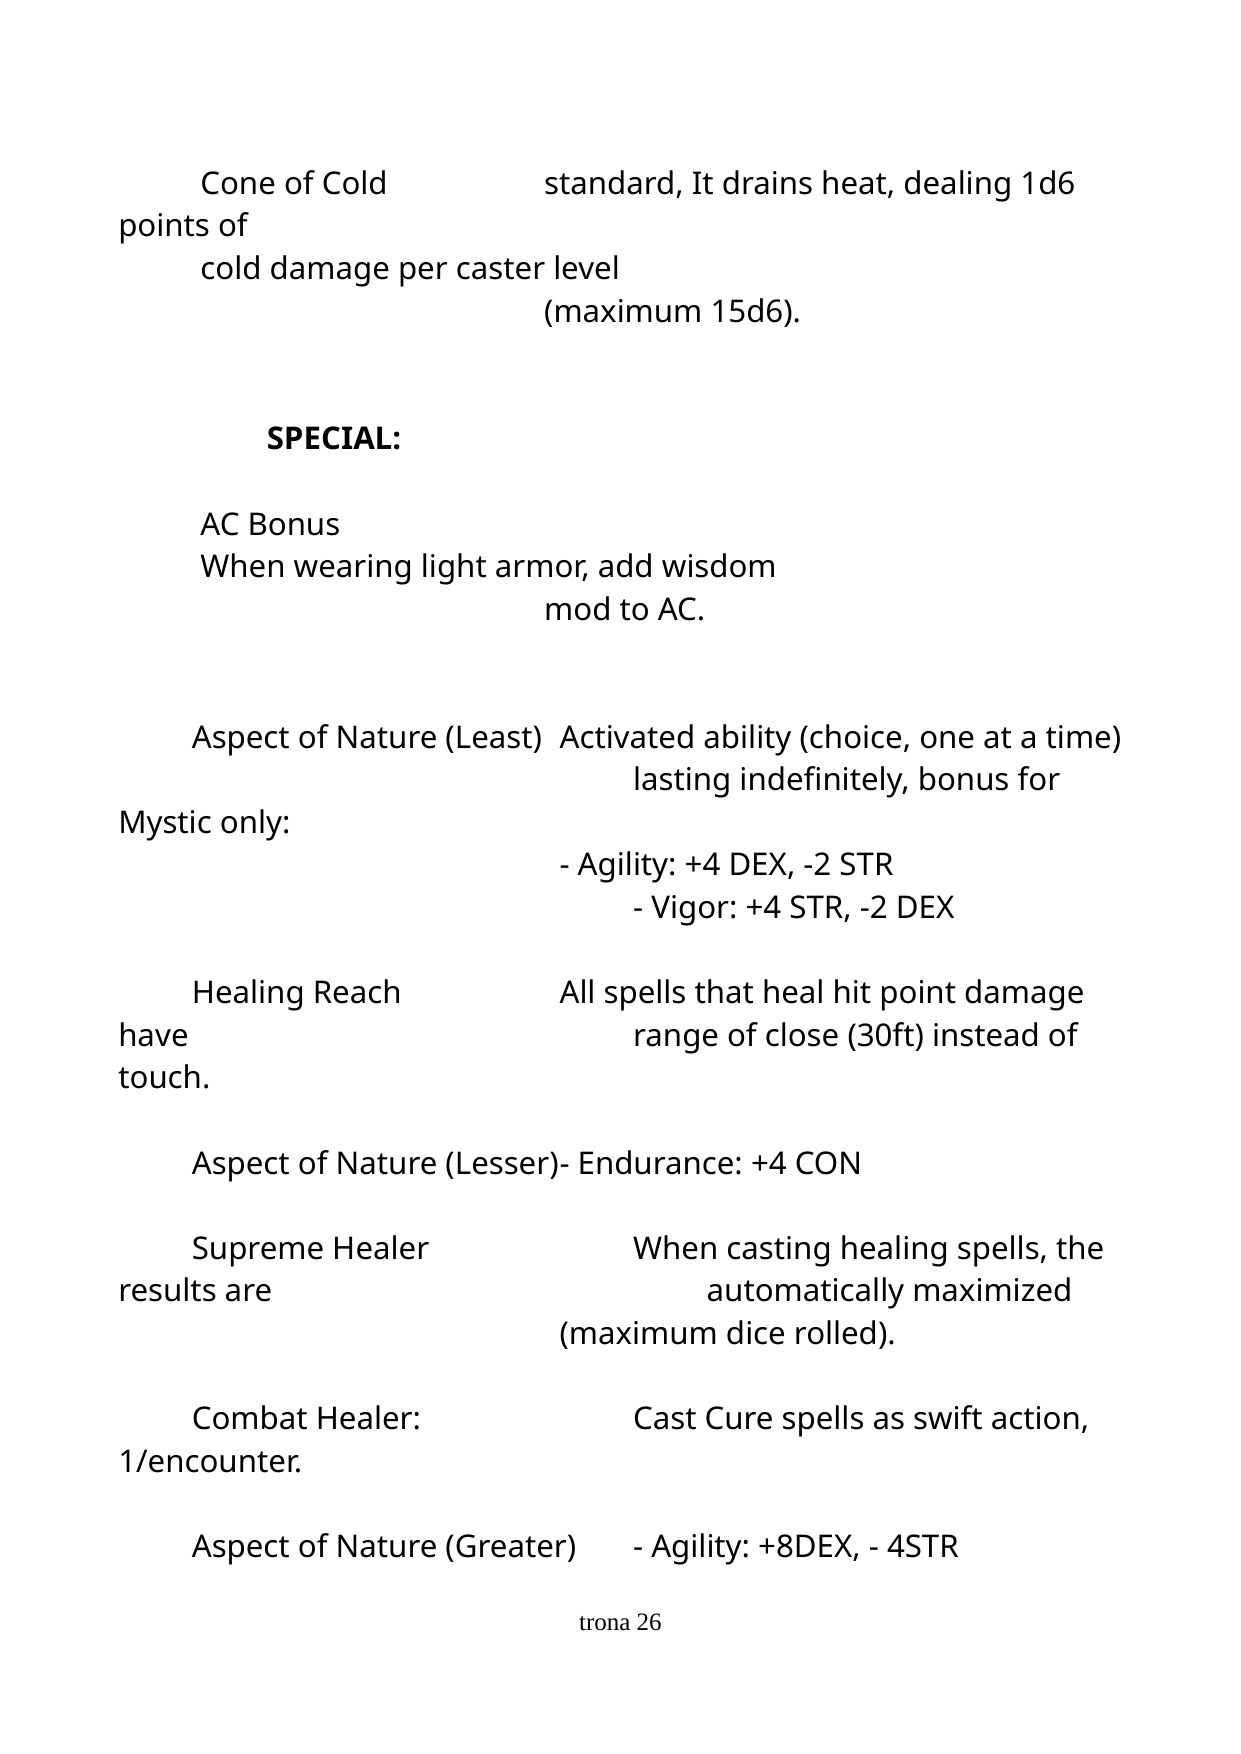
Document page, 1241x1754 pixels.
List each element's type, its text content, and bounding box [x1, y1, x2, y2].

text Aspect of Nature (Lesser) - Endurance: +4 CON [118, 1141, 1122, 1183]
text Healing Reach All spells that heal hit point damage have range of close (30ft) instead of touch. [118, 970, 1122, 1098]
text AC Bonus When wearing light armor, add wisdom [118, 502, 1122, 587]
text Supreme Healer When casting healing spells, the results are automatically maximized [118, 1226, 1122, 1311]
text (maximum dice rolled). [118, 1311, 1122, 1354]
text Aspect of Nature (Greater) - Agility: +8DEX, - 4STR [118, 1524, 1122, 1567]
text Combat Healer: Cast Cure spells as swift action, 1/encounter. [118, 1396, 1122, 1481]
text mod to AC. [118, 587, 1122, 672]
text (maximum 15d6). [118, 288, 1122, 331]
text Aspect of Nature (Least) Activated ability (choice, one at a time) lasting indefinitely, bonus for Mystic only: - Agility: +4 DEX, -2 STR - Vigor: +4 STR, -2 DEX [118, 714, 1122, 928]
text Cone of Cold standard, It drains heat, dealing 1d6 points of cold damage per caster level [118, 161, 1122, 288]
text SPECIAL: [118, 416, 1122, 459]
